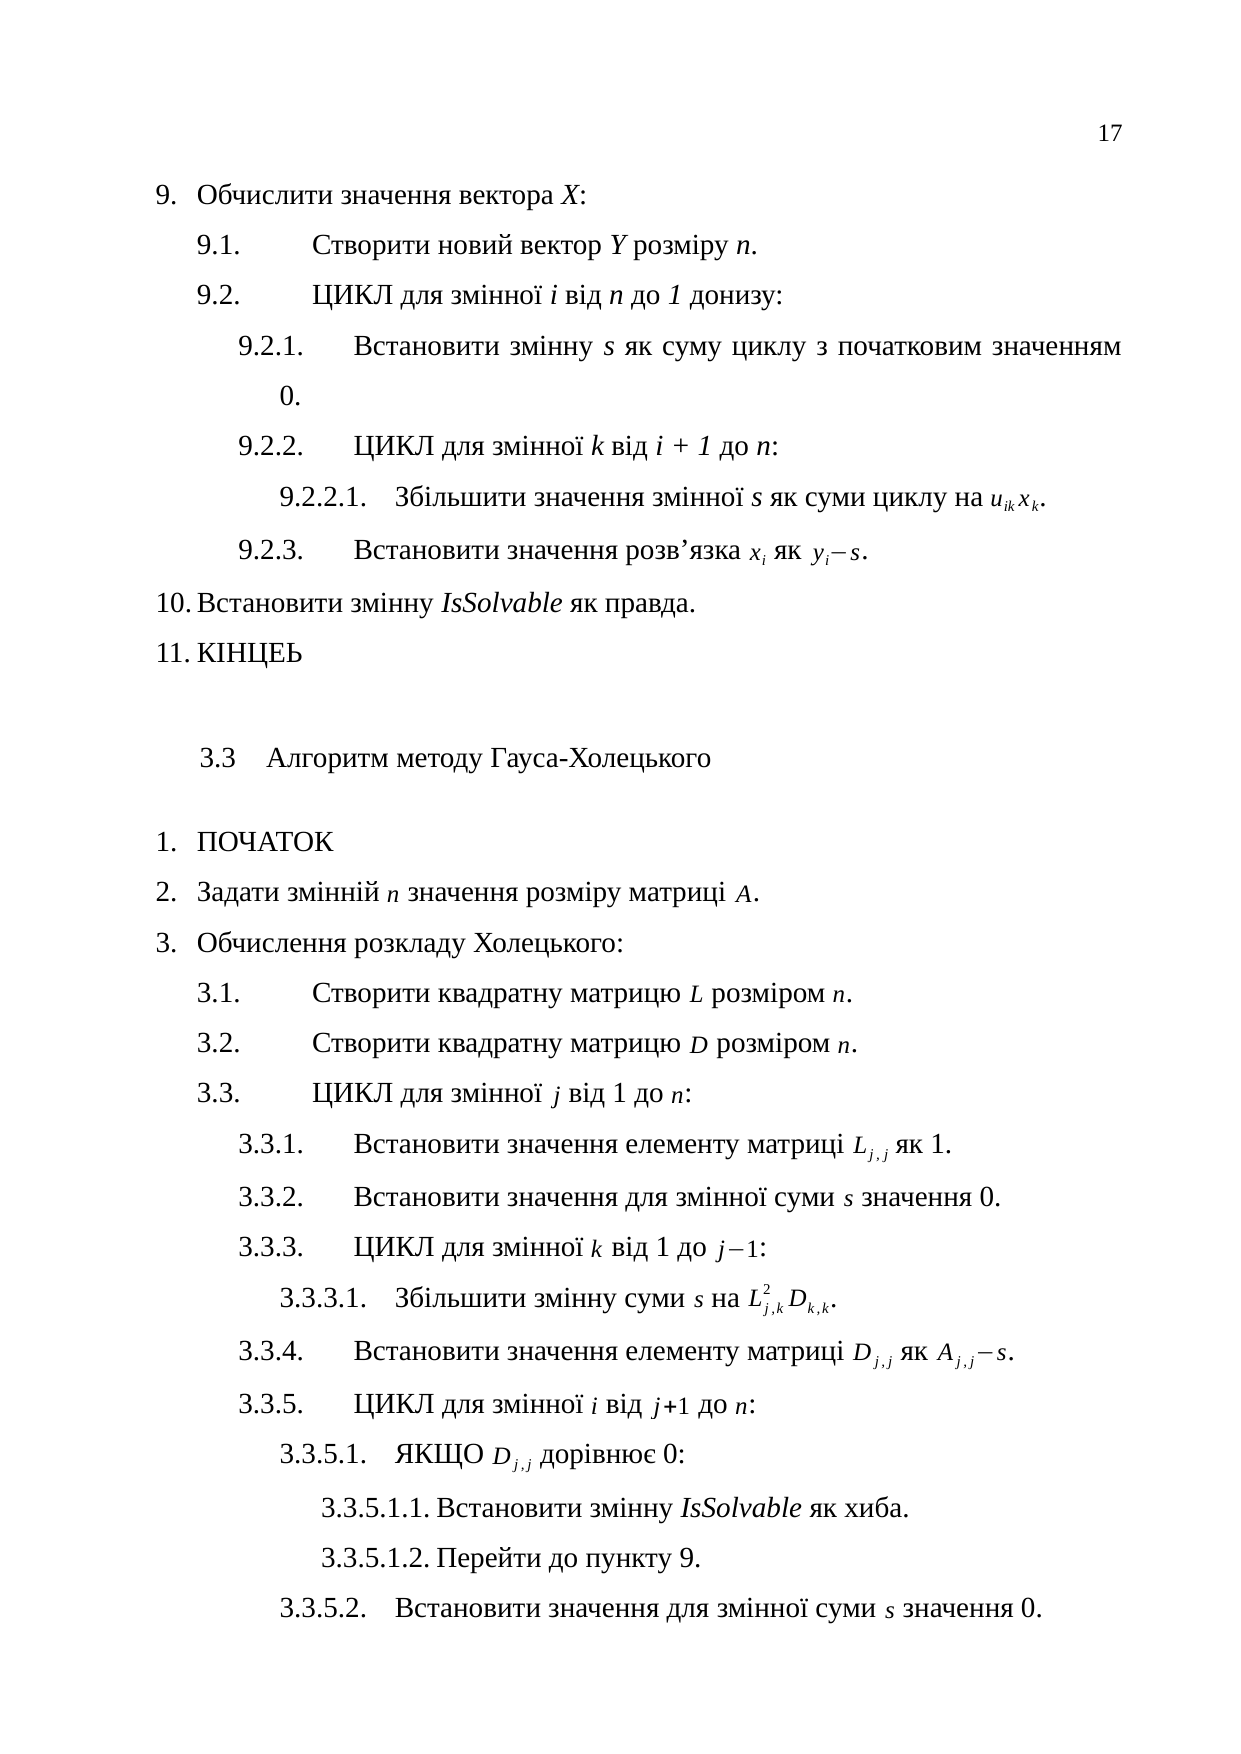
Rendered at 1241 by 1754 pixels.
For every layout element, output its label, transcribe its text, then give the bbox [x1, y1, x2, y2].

list ЦИКЛ для змінної від до : [238, 1386, 1122, 1420]
list ЦИКЛ для змінної від 1 до : [238, 1229, 1122, 1263]
list Встановити значення для змінної суми значення 0. [238, 1179, 1122, 1213]
list ЦИКЛ для змінної від 1 до : [197, 1076, 1122, 1109]
list ЦИКЛ для змінної k від i + 1 до n: [238, 428, 1122, 462]
list Встановити змінну IsSolvable як хиба. [321, 1490, 1122, 1523]
list Створити новий вектор Y розміру n. [197, 227, 1122, 261]
list КІНЦЕЬ [155, 636, 1122, 669]
list Встановити змінну s як суму циклу з початковим значенням 0. [238, 328, 1122, 412]
list Створити квадратну матрицю розміром . [197, 1025, 1122, 1059]
list Задати змінній значення розміру матриці . [155, 874, 1122, 908]
list Збільшити змінну суми на . [279, 1280, 1122, 1316]
list Встановити значення елементу матриці як . [238, 1333, 1122, 1369]
list ЦИКЛ для змінної i від n до 1 донизу: [197, 277, 1122, 311]
list ЯКЩО дорівнює 0: [279, 1437, 1122, 1473]
list Встановити значення розв’язка як . [238, 532, 1122, 568]
list Встановити значення елементу матриці як 1. [238, 1126, 1122, 1162]
list Обчислення розкладу Холецького: [155, 925, 1122, 958]
list Збільшити значення змінної s як суми циклу на . [279, 479, 1122, 515]
list Створити квадратну матрицю розміром . [197, 975, 1122, 1008]
list Встановити значення для змінної суми значення 0. [279, 1590, 1122, 1624]
list ПОЧАТОК [155, 824, 1122, 858]
list Перейти до пункту 9. [321, 1540, 1122, 1574]
list Обчислити значення вектора X: [155, 177, 1122, 210]
subtitle Алгоритм методу Гауса-Холецького [118, 740, 1122, 774]
list Встановити змінну IsSolvable як правда. [155, 585, 1122, 619]
